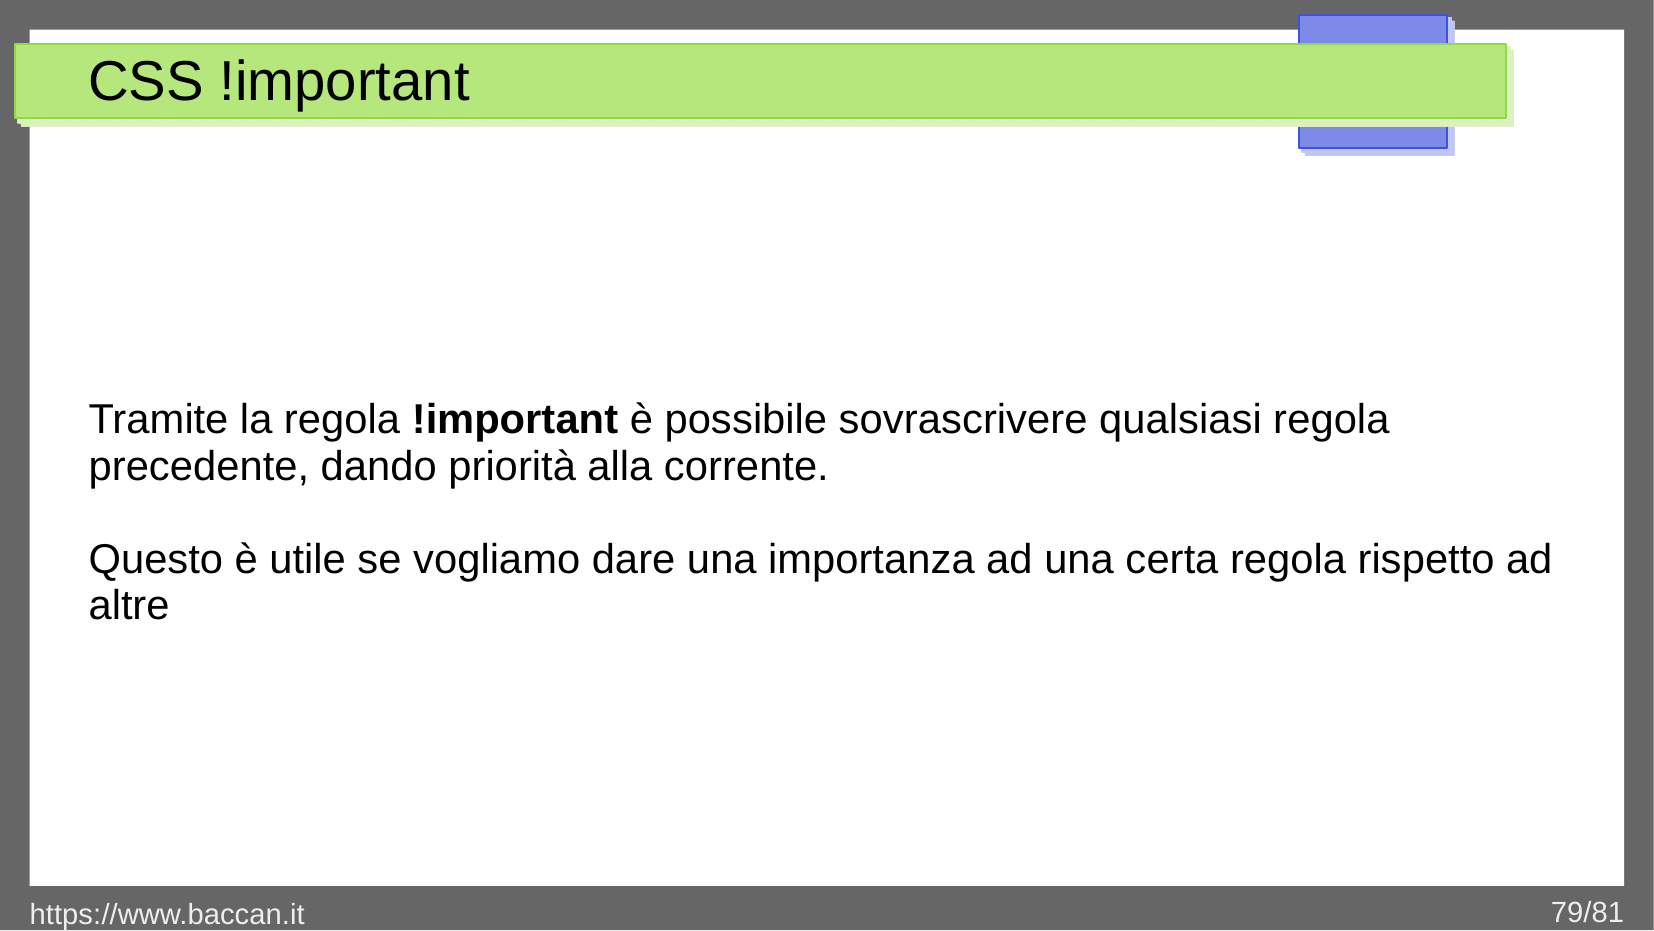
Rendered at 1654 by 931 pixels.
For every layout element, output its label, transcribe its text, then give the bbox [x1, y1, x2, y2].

text_box Tramite la regola !important è possibile sovrascrivere qualsiasi regola precedente, dando priorità alla corrente. Questo è utile se vogliamo dare una importanza ad una certa regola rispetto ad altre [88, 186, 1565, 838]
title CSS !important [88, 44, 1506, 119]
